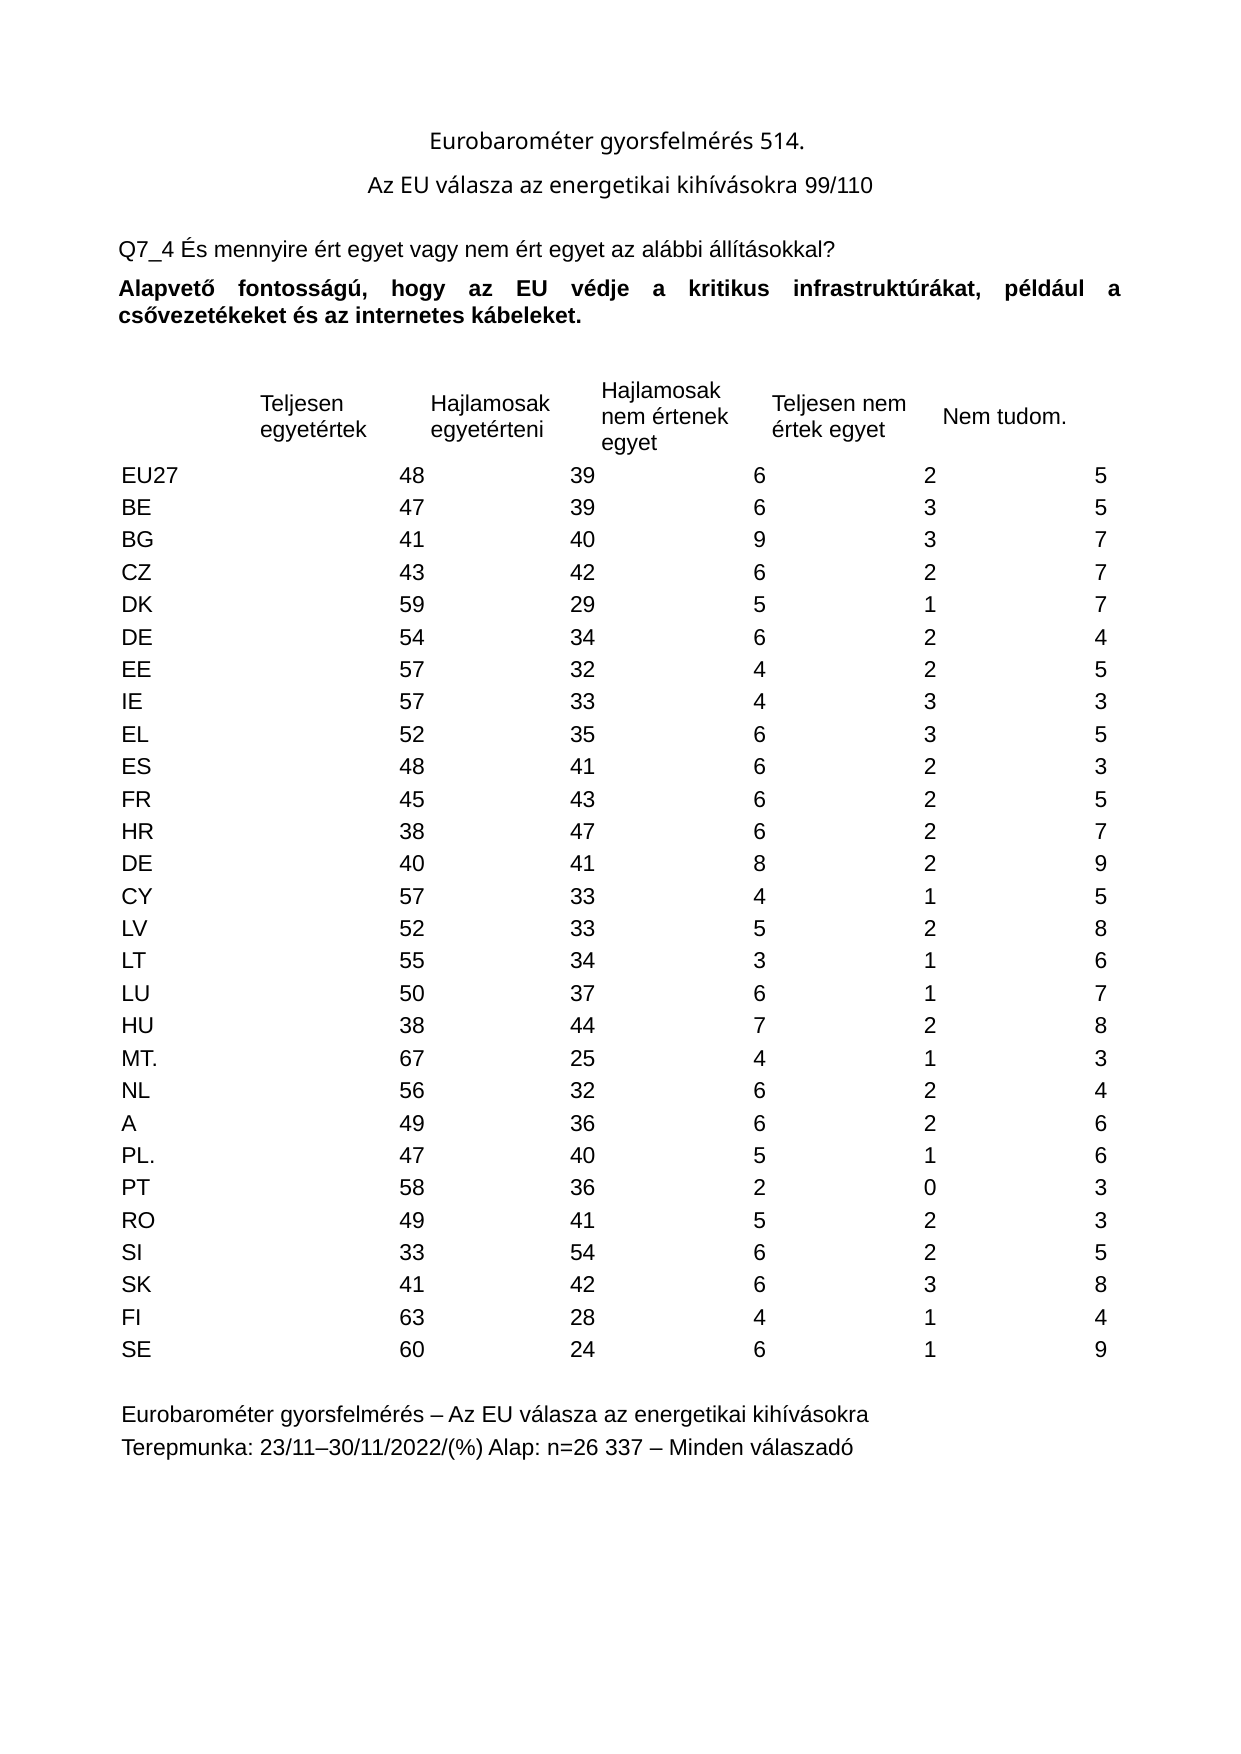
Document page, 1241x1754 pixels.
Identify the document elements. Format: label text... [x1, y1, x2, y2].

table_cell 8 [939, 1009, 1110, 1042]
table_cell 4 [939, 621, 1110, 653]
table_cell 6 [598, 556, 769, 588]
table_cell LT [118, 945, 257, 977]
table_cell HU [118, 1009, 257, 1042]
table_cell 5 [598, 1204, 769, 1236]
table_cell 5 [598, 912, 769, 944]
table_cell 7 [598, 1009, 769, 1042]
table_cell SE [118, 1333, 257, 1366]
table_cell 2 [769, 1106, 939, 1139]
table_cell RO [118, 1204, 257, 1236]
table_cell 47 [257, 1139, 427, 1171]
table_cell 6 [598, 1333, 769, 1366]
table_cell 1 [769, 945, 939, 977]
table_cell 58 [257, 1171, 427, 1204]
table_cell 32 [428, 1074, 598, 1106]
table_cell 54 [257, 621, 427, 653]
table_cell BE [118, 491, 257, 523]
table_cell EL [118, 718, 257, 750]
table_cell 2 [769, 783, 939, 815]
table_cell [428, 1366, 598, 1398]
table_cell 34 [428, 945, 598, 977]
table_cell 4 [598, 685, 769, 718]
table_cell 5 [939, 783, 1110, 815]
table_cell 6 [598, 459, 769, 491]
table_cell 2 [769, 912, 939, 944]
table_cell 28 [428, 1301, 598, 1333]
table_cell 4 [598, 653, 769, 685]
table_cell 3 [598, 945, 769, 977]
table_cell 2 [769, 1204, 939, 1236]
table_cell Eurobarométer gyorsfelmérés – Az EU válasza az energetikai kihívásokra [118, 1398, 1110, 1430]
table_cell 3 [769, 1269, 939, 1301]
table_header [118, 374, 257, 458]
table_cell FR [118, 783, 257, 815]
table_cell 3 [939, 1042, 1110, 1074]
table_cell 42 [428, 556, 598, 588]
table_cell 41 [257, 523, 427, 556]
table_cell BG [118, 523, 257, 556]
table_cell 41 [428, 847, 598, 880]
table_cell 42 [428, 1269, 598, 1301]
table_cell 6 [598, 1269, 769, 1301]
table_cell 57 [257, 880, 427, 912]
table_cell 6 [598, 718, 769, 750]
table_cell 24 [428, 1333, 598, 1366]
table_cell 33 [428, 912, 598, 944]
table_cell CZ [118, 556, 257, 588]
table_cell 52 [257, 912, 427, 944]
table_cell DK [118, 588, 257, 621]
text Q7_4 És mennyire ért egyet vagy nem ért egyet az alábbi állításokkal? [118, 236, 1122, 262]
table_cell 40 [428, 523, 598, 556]
table_cell 2 [769, 556, 939, 588]
table_cell A [118, 1106, 257, 1139]
table_cell 4 [939, 1074, 1110, 1106]
table_cell 1 [769, 1301, 939, 1333]
table_cell 6 [939, 1106, 1110, 1139]
table_cell 2 [769, 847, 939, 880]
table_cell 36 [428, 1171, 598, 1204]
table_cell 1 [769, 1042, 939, 1074]
table_cell 6 [598, 1106, 769, 1139]
table_cell NL [118, 1074, 257, 1106]
table_cell 40 [257, 847, 427, 880]
table_cell 8 [939, 1269, 1110, 1301]
table_cell 39 [428, 459, 598, 491]
table_cell 5 [939, 1236, 1110, 1268]
table_cell 0 [769, 1171, 939, 1204]
table_cell 2 [769, 750, 939, 782]
table_cell 2 [769, 815, 939, 847]
table_cell 7 [939, 523, 1110, 556]
table_cell 47 [428, 815, 598, 847]
table_cell 8 [939, 912, 1110, 944]
table_cell 6 [939, 945, 1110, 977]
table_cell [118, 1366, 257, 1398]
table_cell 3 [769, 718, 939, 750]
table_cell 5 [939, 653, 1110, 685]
table_cell 2 [769, 1009, 939, 1042]
table_cell 2 [769, 621, 939, 653]
table_cell 50 [257, 977, 427, 1009]
table_cell HR [118, 815, 257, 847]
table_cell 5 [598, 1139, 769, 1171]
table_cell 4 [598, 1042, 769, 1074]
table_cell 32 [428, 653, 598, 685]
table_cell 67 [257, 1042, 427, 1074]
table_cell 2 [769, 1236, 939, 1268]
table_cell [769, 1366, 939, 1398]
table_cell 6 [598, 1074, 769, 1106]
table_cell 33 [428, 880, 598, 912]
table_cell 4 [939, 1301, 1110, 1333]
table_cell 35 [428, 718, 598, 750]
table_cell 3 [939, 1171, 1110, 1204]
table_cell 33 [428, 685, 598, 718]
table_cell 49 [257, 1106, 427, 1139]
table_cell 4 [598, 1301, 769, 1333]
table_cell 6 [598, 621, 769, 653]
table_cell 36 [428, 1106, 598, 1139]
table_cell 2 [769, 1074, 939, 1106]
table_cell 9 [939, 1333, 1110, 1366]
table_cell 52 [257, 718, 427, 750]
table_cell 63 [257, 1301, 427, 1333]
table_cell 3 [769, 685, 939, 718]
table_cell 44 [428, 1009, 598, 1042]
table_cell 5 [598, 588, 769, 621]
table_cell [598, 1366, 769, 1398]
table_cell 57 [257, 685, 427, 718]
table_cell FI [118, 1301, 257, 1333]
table_cell 3 [939, 1204, 1110, 1236]
table_cell DE [118, 621, 257, 653]
table_cell 41 [257, 1269, 427, 1301]
table_cell 59 [257, 588, 427, 621]
table_cell 3 [939, 685, 1110, 718]
table_cell 9 [598, 523, 769, 556]
table_cell 48 [257, 750, 427, 782]
table_cell 38 [257, 815, 427, 847]
table_cell 39 [428, 491, 598, 523]
table_cell 29 [428, 588, 598, 621]
table_cell 48 [257, 459, 427, 491]
table_header Teljesen egyetértek [257, 374, 427, 458]
table_header Hajlamosak egyetérteni [428, 374, 598, 458]
table_cell 6 [598, 491, 769, 523]
table_cell 8 [598, 847, 769, 880]
table_header Nem tudom. [939, 374, 1110, 458]
table_cell 38 [257, 1009, 427, 1042]
table_cell 9 [939, 847, 1110, 880]
table_cell 3 [939, 750, 1110, 782]
table_cell 6 [598, 750, 769, 782]
table_cell 7 [939, 556, 1110, 588]
table_cell 3 [769, 491, 939, 523]
table_cell SK [118, 1269, 257, 1301]
table_cell 6 [598, 1236, 769, 1268]
table_cell 1 [769, 977, 939, 1009]
table_cell LU [118, 977, 257, 1009]
table_cell 7 [939, 815, 1110, 847]
table_cell 6 [939, 1139, 1110, 1171]
table_cell LV [118, 912, 257, 944]
table_cell 54 [428, 1236, 598, 1268]
table_cell 47 [257, 491, 427, 523]
table_header Hajlamosak nem értenek egyet [598, 374, 769, 458]
table_cell EU27 [118, 459, 257, 491]
table_cell [257, 1366, 427, 1398]
table_cell 2 [598, 1171, 769, 1204]
table_cell DE [118, 847, 257, 880]
table_cell PL. [118, 1139, 257, 1171]
table_cell 57 [257, 653, 427, 685]
table_cell 41 [428, 750, 598, 782]
table_cell PT [118, 1171, 257, 1204]
table_header Teljesen nem értek egyet [769, 374, 939, 458]
table_cell 40 [428, 1139, 598, 1171]
table_cell SI [118, 1236, 257, 1268]
table_cell 25 [428, 1042, 598, 1074]
table_cell MT. [118, 1042, 257, 1074]
table_cell 5 [939, 459, 1110, 491]
table_cell 49 [257, 1204, 427, 1236]
table_cell [939, 1366, 1110, 1398]
table_cell 55 [257, 945, 427, 977]
table_cell EE [118, 653, 257, 685]
table_cell 34 [428, 621, 598, 653]
table_cell 43 [428, 783, 598, 815]
table_cell 1 [769, 588, 939, 621]
table_cell 1 [769, 1333, 939, 1366]
table_cell 6 [598, 783, 769, 815]
table_cell 5 [939, 880, 1110, 912]
table_cell 5 [939, 491, 1110, 523]
table_cell 6 [598, 977, 769, 1009]
text Alapvető fontosságú, hogy az EU védje a kritikus infrastruktúrákat, például a csővezetékeket és az internetes kábeleket. [118, 275, 1122, 328]
table_cell 6 [598, 815, 769, 847]
table_cell 7 [939, 977, 1110, 1009]
table_cell 3 [769, 523, 939, 556]
table_cell 60 [257, 1333, 427, 1366]
table_cell 5 [939, 718, 1110, 750]
table_cell Terepmunka: 23/11–30/11/2022/(%) Alap: n=26 337 – Minden válaszadó [118, 1430, 1110, 1463]
table_cell 1 [769, 880, 939, 912]
table_cell 2 [769, 459, 939, 491]
table_cell 4 [598, 880, 769, 912]
table_cell 1 [769, 1139, 939, 1171]
table_cell 2 [769, 653, 939, 685]
table_cell 7 [939, 588, 1110, 621]
table_cell 33 [257, 1236, 427, 1268]
table_cell 56 [257, 1074, 427, 1106]
table_cell 43 [257, 556, 427, 588]
table_cell 41 [428, 1204, 598, 1236]
table_cell CY [118, 880, 257, 912]
table_cell 45 [257, 783, 427, 815]
table_cell IE [118, 685, 257, 718]
table_cell 37 [428, 977, 598, 1009]
table_cell ES [118, 750, 257, 782]
